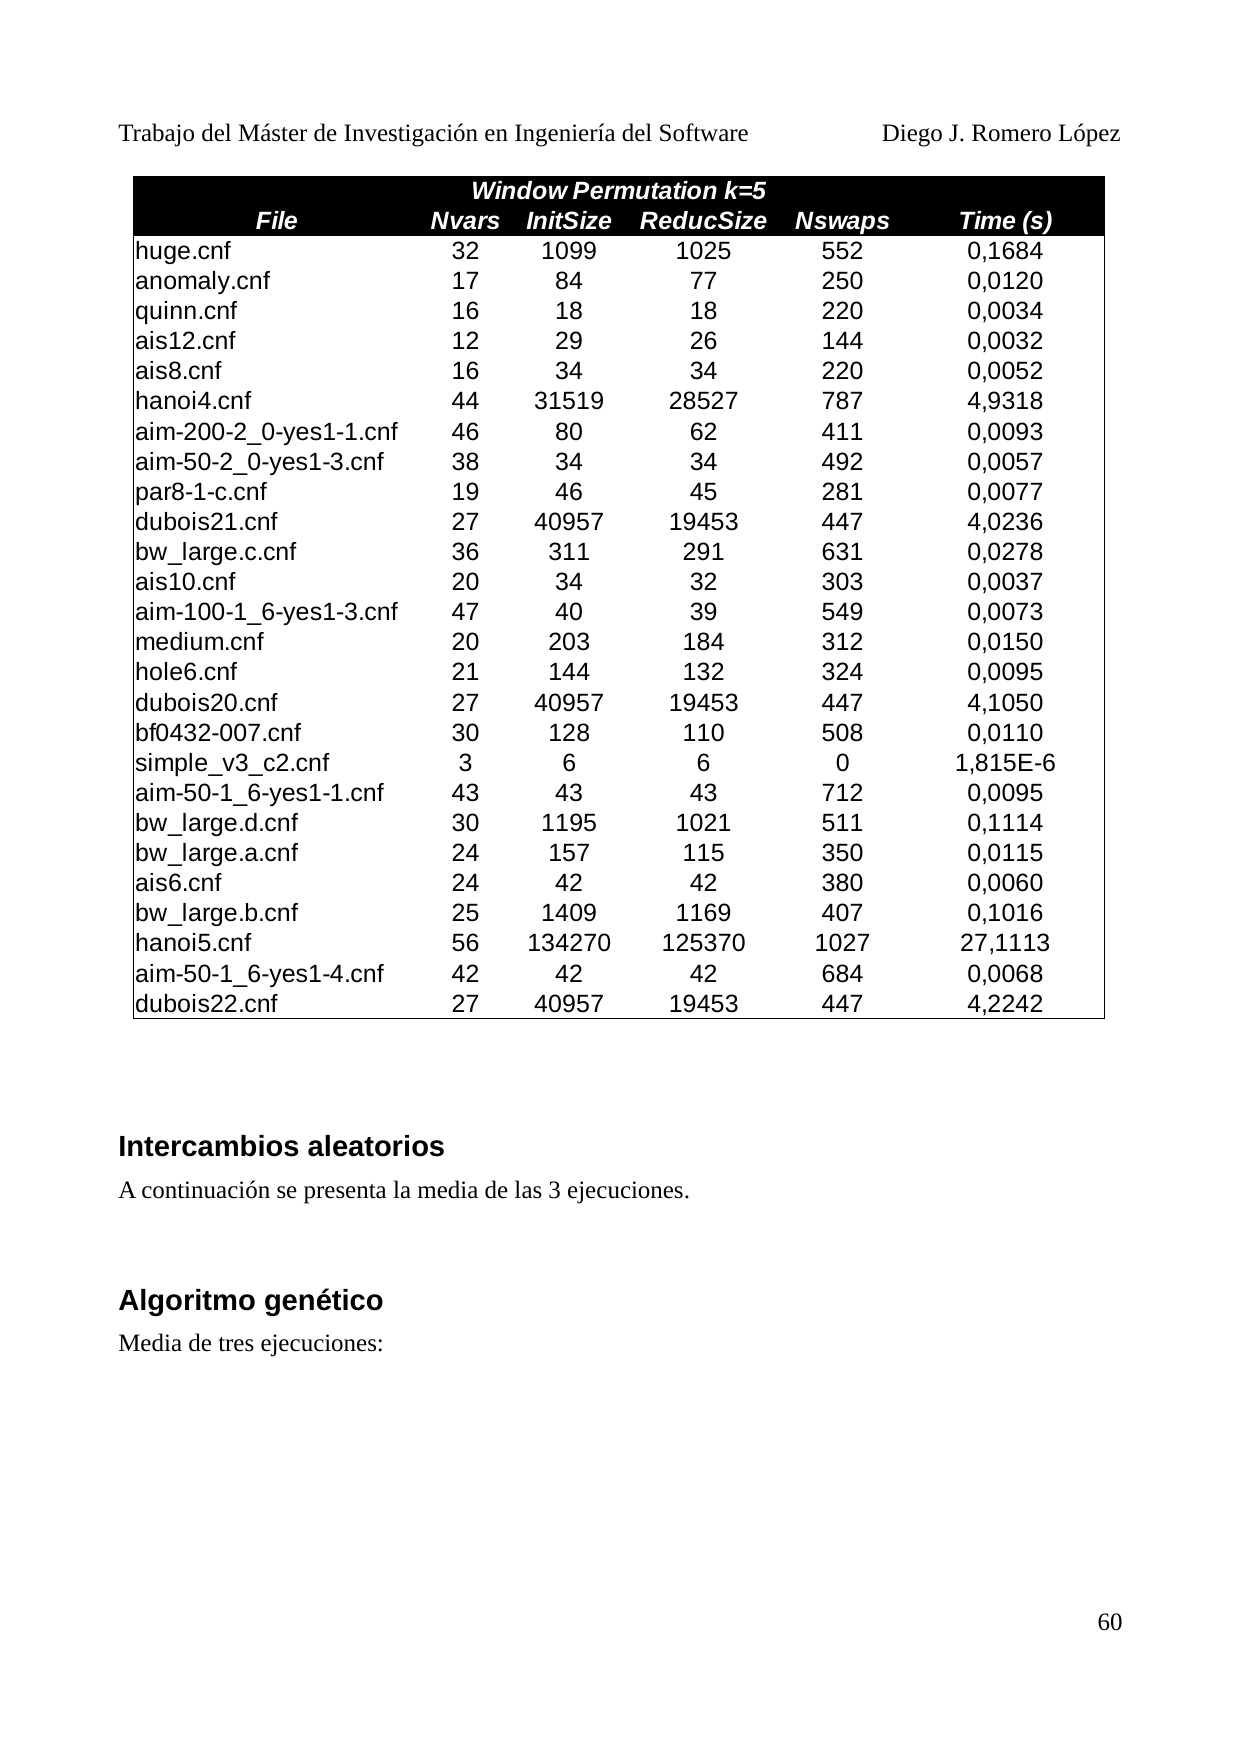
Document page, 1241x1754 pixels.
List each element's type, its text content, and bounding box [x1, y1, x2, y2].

text Media de tres ejecuciones: [118, 1328, 1122, 1357]
subtitle Intercambios aleatorios [118, 1129, 1122, 1162]
text A continuación se presenta la media de las 3 ejecuciones. [118, 1175, 1122, 1204]
subtitle Algoritmo genético [118, 1282, 1122, 1316]
